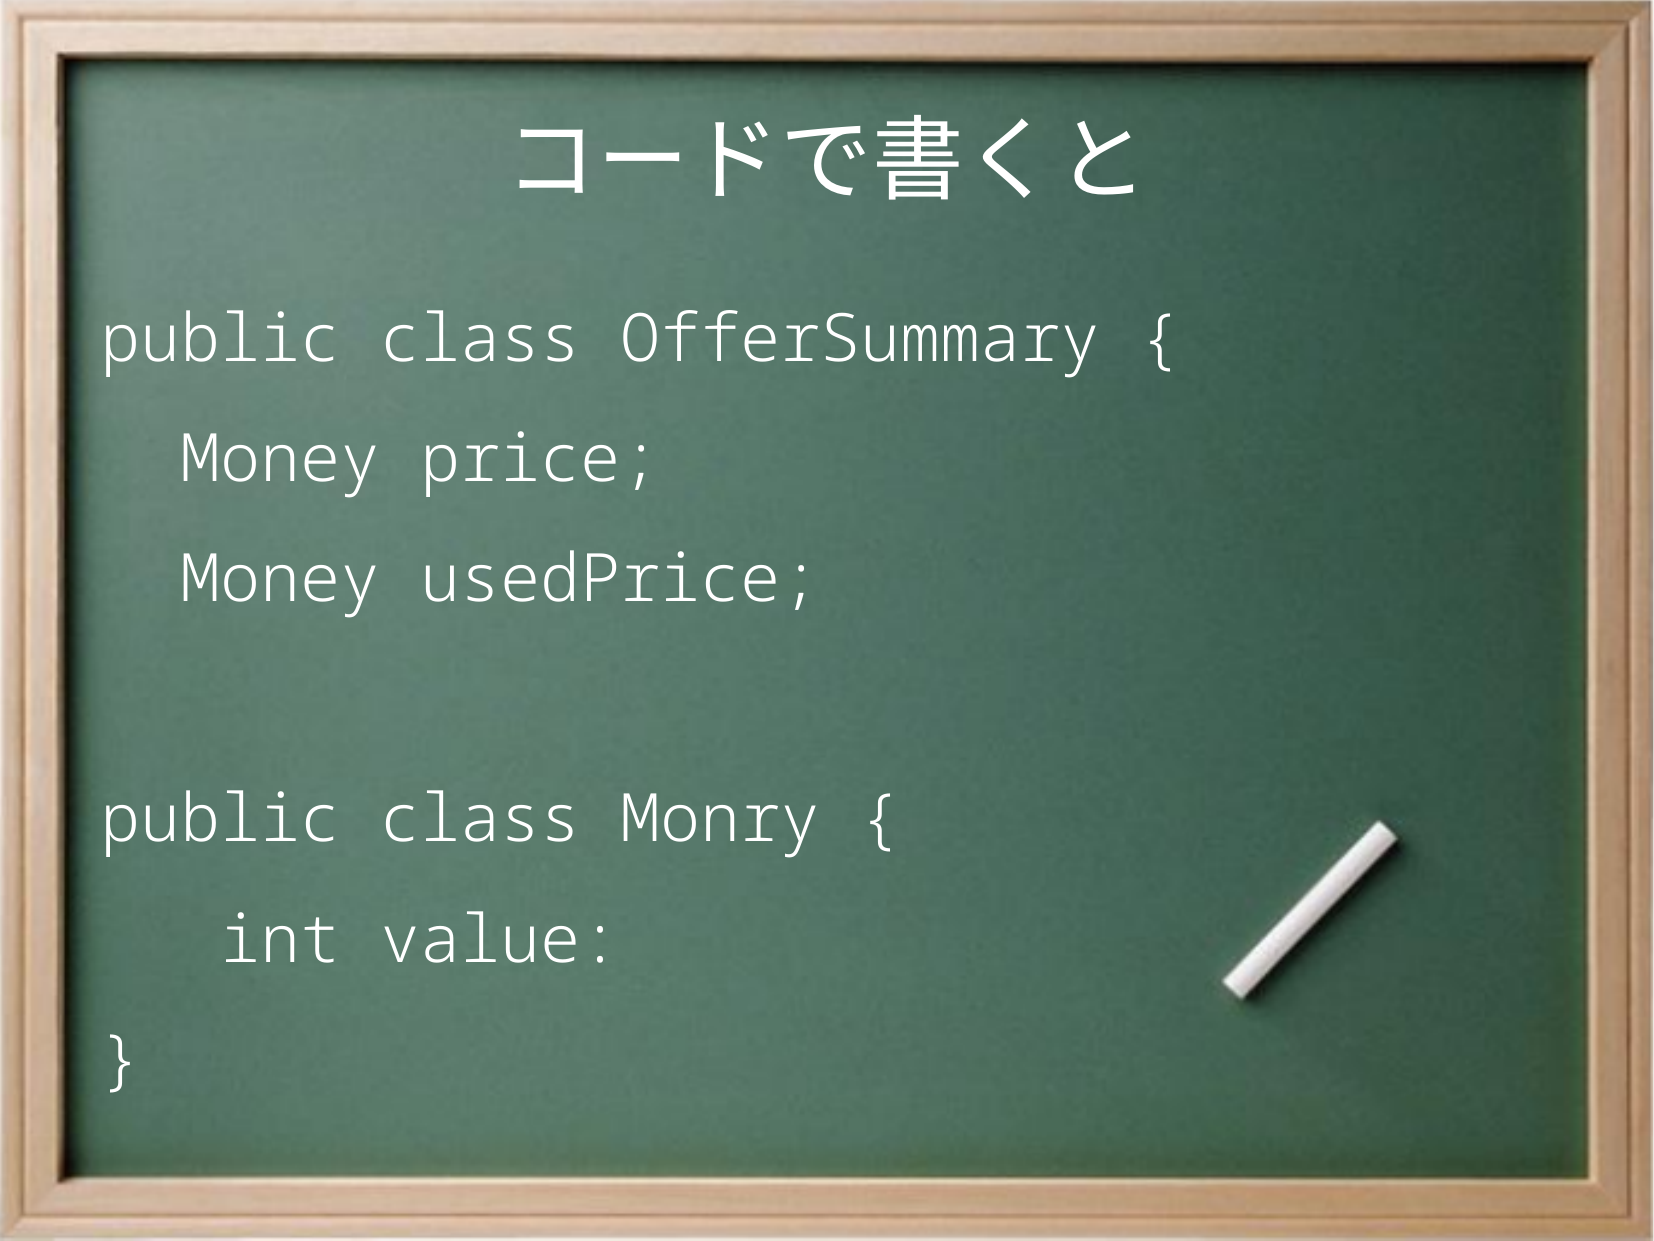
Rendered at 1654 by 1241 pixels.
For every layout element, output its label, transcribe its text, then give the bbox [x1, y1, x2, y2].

picture [0, 0, 1654, 1241]
title コードで書くと [82, 56, 1571, 250]
list public class OfferSummary { Money price; Money usedPrice; public class Monry { int value: } [82, 290, 1571, 1094]
